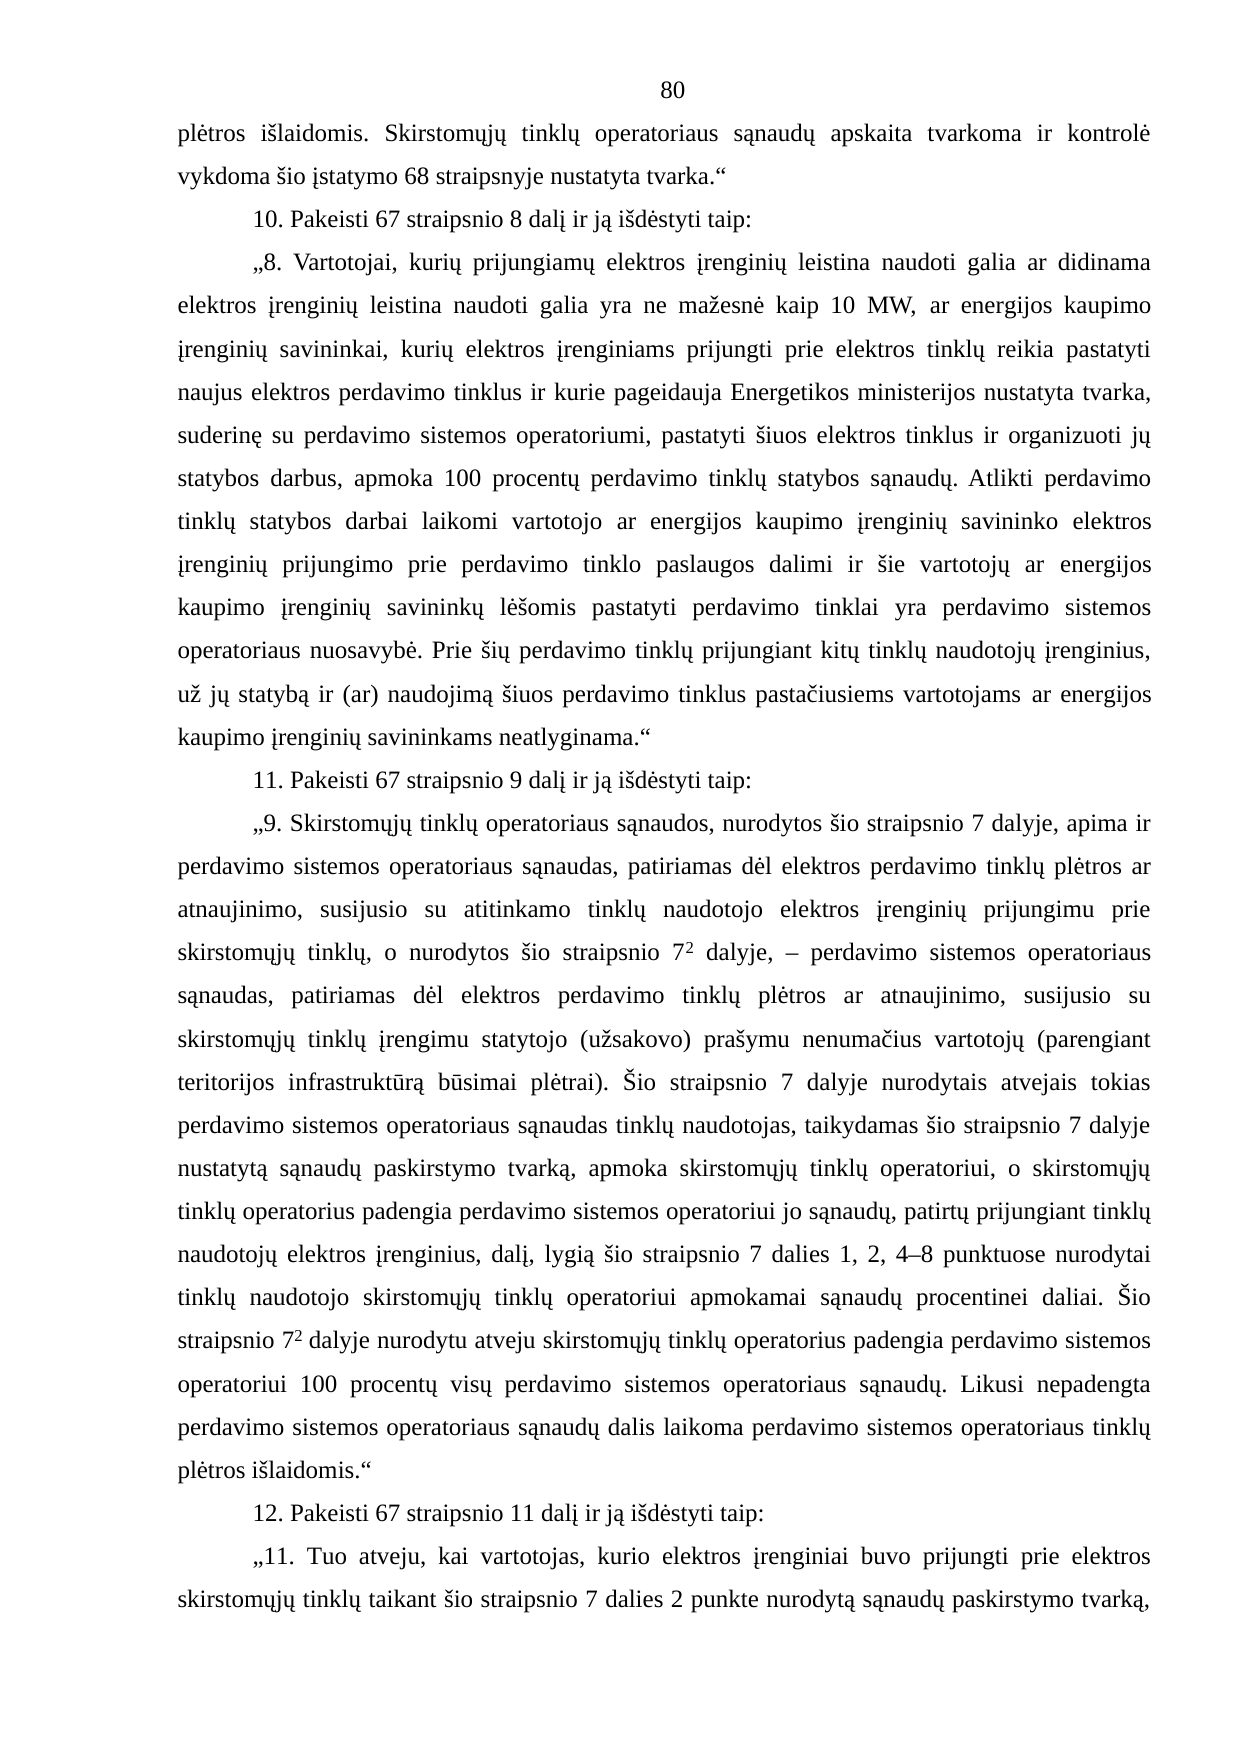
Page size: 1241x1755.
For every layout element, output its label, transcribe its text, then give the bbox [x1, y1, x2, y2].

text 12. Pakeisti 67 straipsnio 11 dalį ir ją išdėstyti taip: [177, 1498, 1152, 1527]
text 10. Pakeisti 67 straipsnio 8 dalį ir ją išdėstyti taip: [177, 204, 1152, 233]
text „9. Skirstomųjų tinklų operatoriaus sąnaudos, nurodytos šio straipsnio 7 dalyje, apima ir perdavimo sistemos operatoriaus sąnaudas, patiriamas dėl elektros perdavimo tinklų plėtros ar atnaujinimo, susijusio su atitinkamo tinklų naudotojo elektros įrenginių prijungimu prie skirstomųjų tinklų, o nurodytos šio straipsnio 72 dalyje, – perdavimo sistemos operatoriaus sąnaudas, patiriamas dėl elektros perdavimo tinklų plėtros ar atnaujinimo, susijusio su skirstomųjų tinklų įrengimu statytojo (užsakovo) prašymu nenumačius vartotojų (parengiant teritorijos infrastruktūrą būsimai plėtrai). Šio straipsnio 7 dalyje nurodytais atvejais tokias perdavimo sistemos operatoriaus sąnaudas tinklų naudotojas, taikydamas šio straipsnio 7 dalyje nustatytą sąnaudų paskirstymo tvarką, apmoka skirstomųjų tinklų operatoriui, o skirstomųjų tinklų operatorius padengia perdavimo sistemos operatoriui jo sąnaudų, patirtų prijungiant tinklų naudotojų elektros įrenginius, dalį, lygią šio straipsnio 7 dalies 1, 2, 4–8 punktuose nurodytai tinklų naudotojo skirstomųjų tinklų operatoriui apmokamai sąnaudų procentinei daliai. Šio straipsnio 72 dalyje nurodytu atveju skirstomųjų tinklų operatorius padengia perdavimo sistemos operatoriui 100 procentų visų perdavimo sistemos operatoriaus sąnaudų. Likusi nepadengta perdavimo sistemos operatoriaus sąnaudų dalis laikoma perdavimo sistemos operatoriaus tinklų plėtros išlaidomis.“ [177, 808, 1152, 1484]
text „11. Tuo atveju, kai vartotojas, kurio elektros įrenginiai buvo prijungti prie elektros skirstomųjų tinklų taikant šio straipsnio 7 dalies 2 punkte nurodytą sąnaudų paskirstymo tvarką, [177, 1541, 1152, 1613]
text plėtros išlaidomis. Skirstomųjų tinklų operatoriaus sąnaudų apskaita tvarkoma ir kontrolė vykdoma šio įstatymo 68 straipsnyje nustatyta tvarka.“ [177, 118, 1152, 190]
text 11. Pakeisti 67 straipsnio 9 dalį ir ją išdėstyti taip: [177, 765, 1152, 794]
text „8. Vartotojai, kurių prijungiamų elektros įrenginių leistina naudoti galia ar didinama elektros įrenginių leistina naudoti galia yra ne mažesnė kaip 10 MW, ar energijos kaupimo įrenginių savininkai, kurių elektros įrenginiams prijungti prie elektros tinklų reikia pastatyti naujus elektros perdavimo tinklus ir kurie pageidauja Energetikos ministerijos nustatyta tvarka, suderinę su perdavimo sistemos operatoriumi, pastatyti šiuos elektros tinklus ir organizuoti jų statybos darbus, apmoka 100 procentų perdavimo tinklų statybos sąnaudų. Atlikti perdavimo tinklų statybos darbai laikomi vartotojo ar energijos kaupimo įrenginių savininko elektros įrenginių prijungimo prie perdavimo tinklo paslaugos dalimi ir šie vartotojų ar energijos kaupimo įrenginių savininkų lėšomis pastatyti perdavimo tinklai yra perdavimo sistemos operatoriaus nuosavybė. Prie šių perdavimo tinklų prijungiant kitų tinklų naudotojų įrenginius, už jų statybą ir (ar) naudojimą šiuos perdavimo tinklus pastačiusiems vartotojams ar energijos kaupimo įrenginių savininkams neatlyginama.“ [177, 247, 1152, 751]
